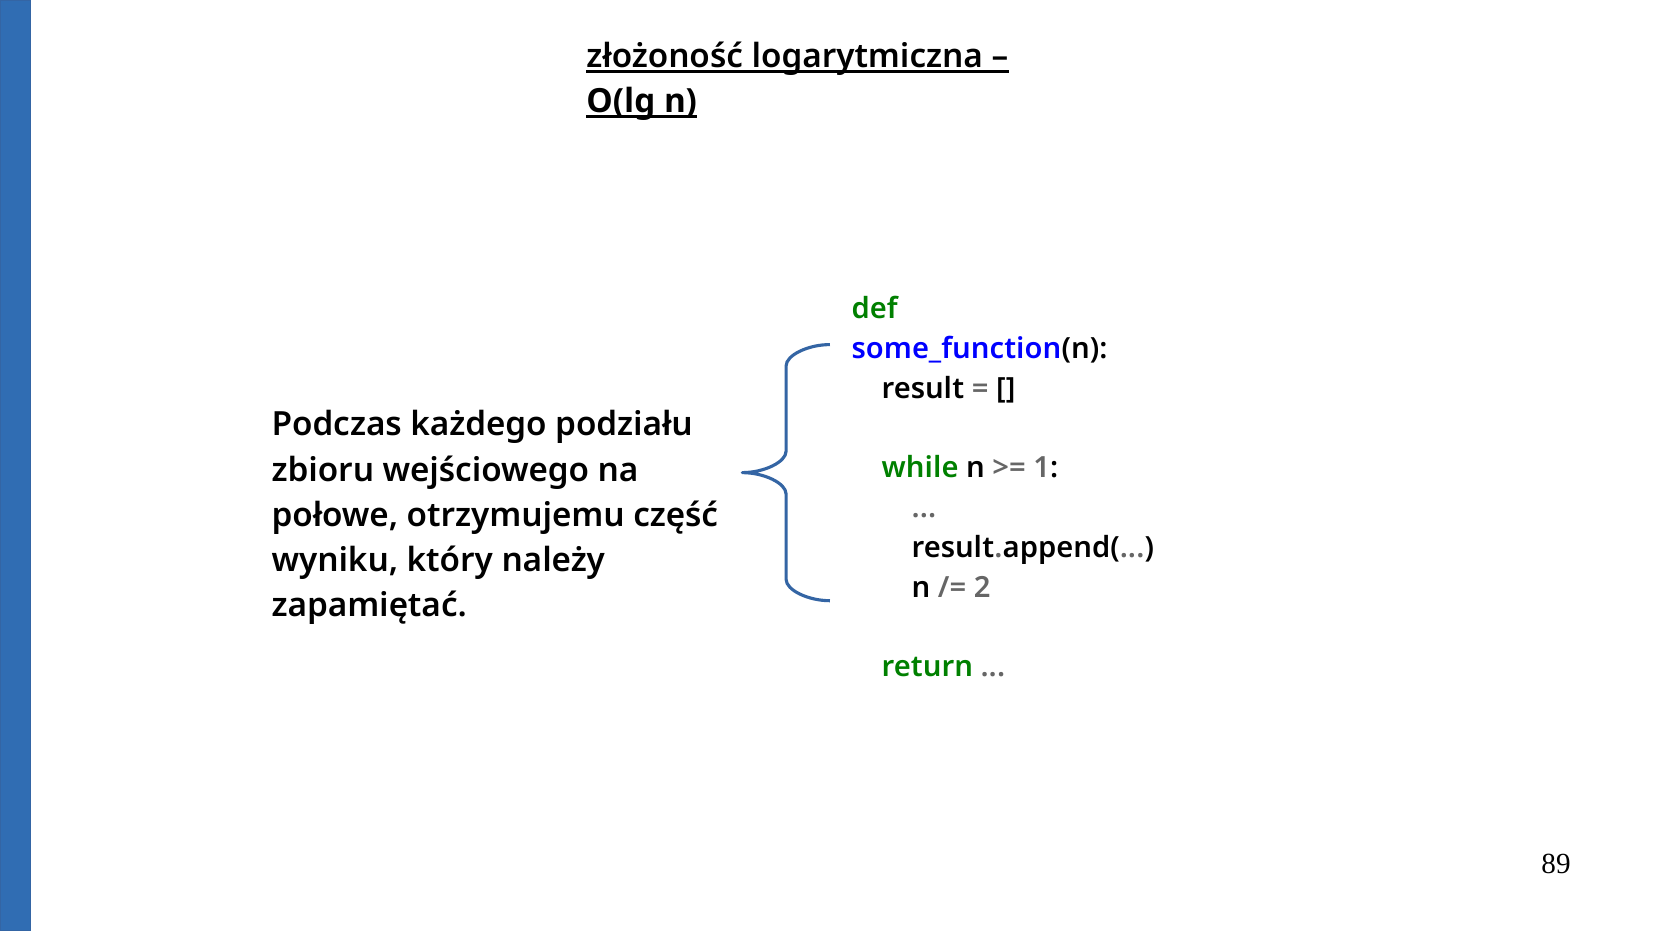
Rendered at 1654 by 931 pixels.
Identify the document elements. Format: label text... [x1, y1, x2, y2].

text_box złożoność logarytmiczna – O(lg n) [571, 24, 1082, 88]
text_box Podczas każdego podziału zbioru wejściowego na połowe, otrzymujemu część wyniku, który należy zapamiętać. [256, 392, 740, 617]
text_box def some_function(n): result = [] while n >= 1: ... result.append(...) n /= 2 return ... [836, 280, 1169, 628]
text_box [0, 0, 31, 931]
